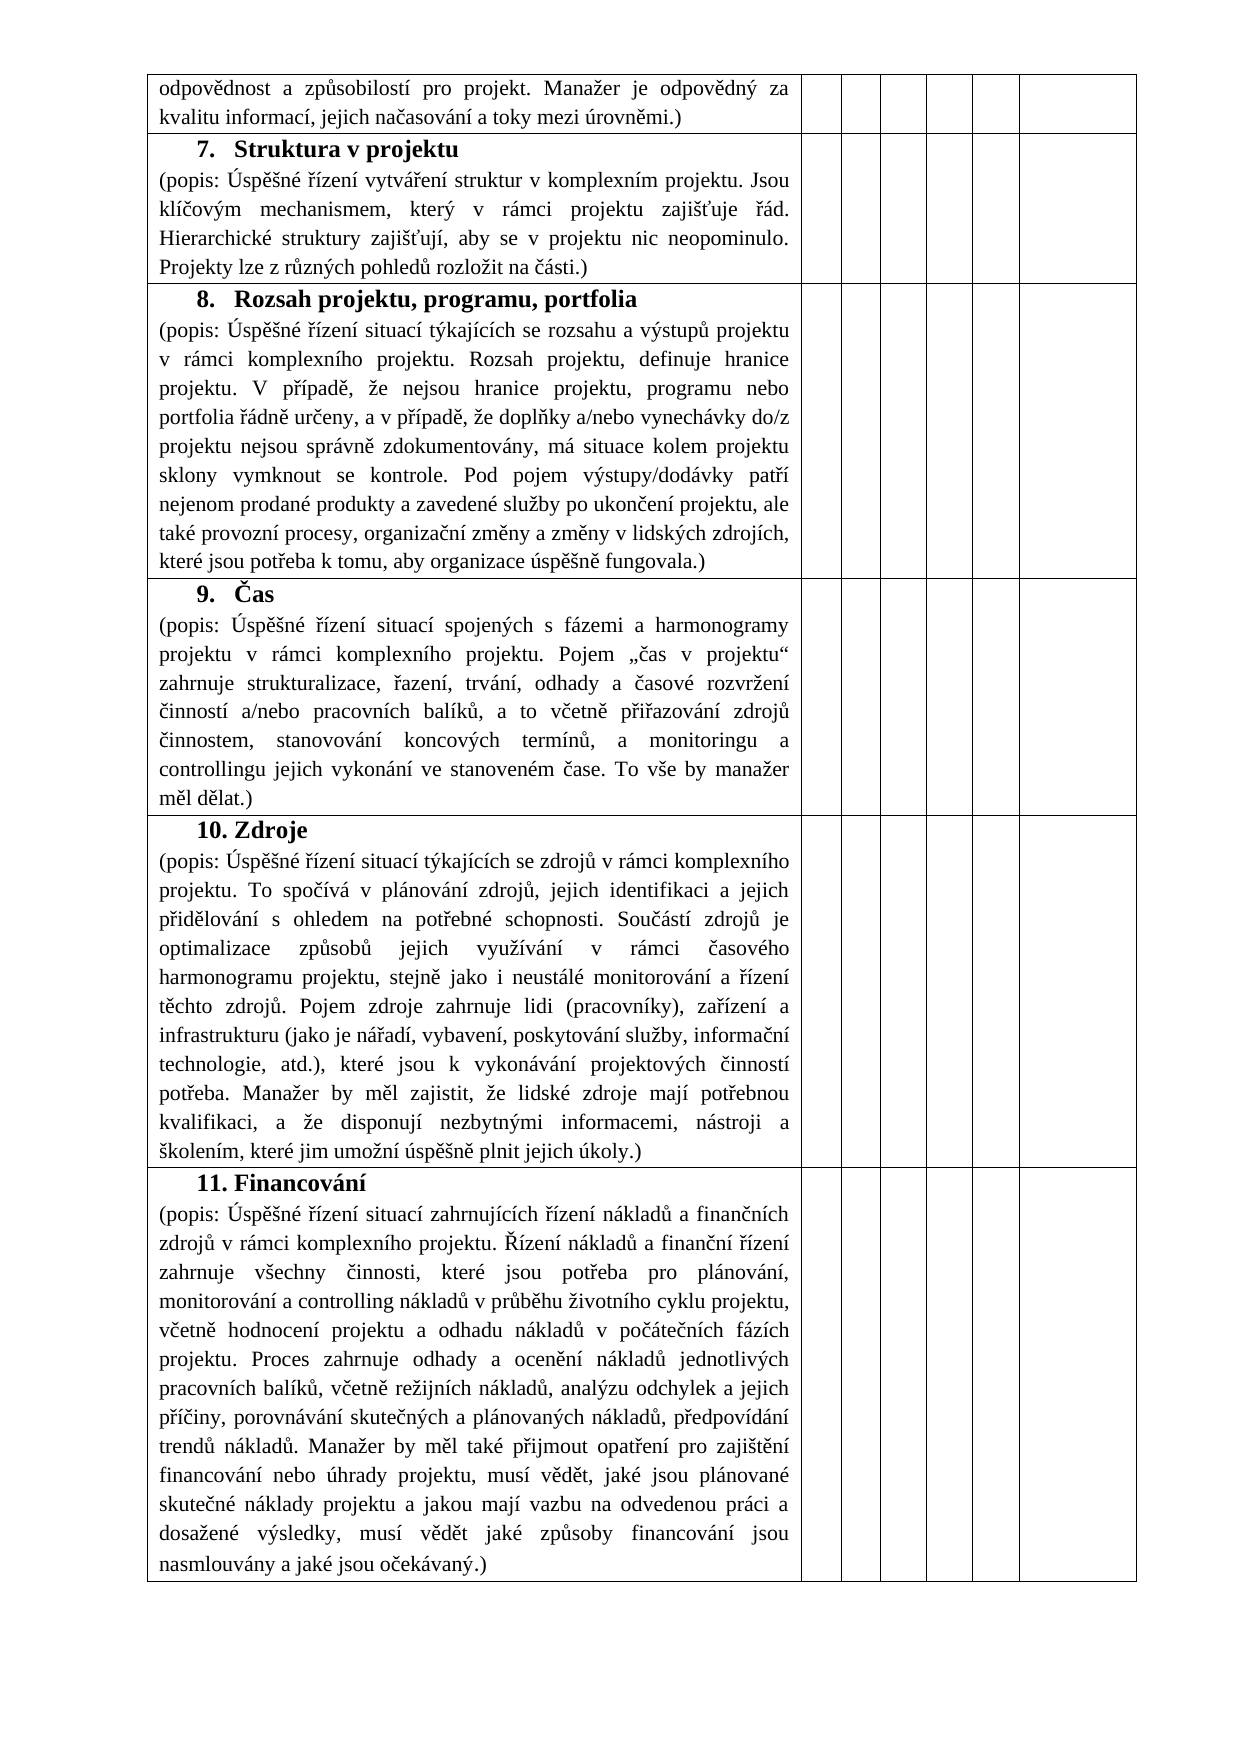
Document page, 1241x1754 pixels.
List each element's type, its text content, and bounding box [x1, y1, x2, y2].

table_cell [842, 1168, 880, 1581]
table_cell [927, 816, 972, 1167]
table_cell [973, 134, 1019, 283]
table_cell Financování (popis: Úspěšné řízení situací zahrnujících řízení nákladů a finančních zdrojů v rámci komplexního projektu. Řízení nákladů a finanční řízení zahrnuje všechny činnosti, které jsou potřeba pro plánování, monitorování a controlling nákladů v průběhu životního cyklu projektu, včetně hodnocení projektu a odhadu nákladů v počátečních fázích projektu. Proces zahrnuje odhady a ocenění nákladů jednotlivých pracovních balíků, včetně režijních nákladů, analýzu odchylek a jejich příčiny, porovnávání skutečných a plánovaných nákladů, předpovídání trendů nákladů. Manažer by měl také přijmout opatření pro zajištění financování nebo úhrady projektu, musí vědět, jaké jsou plánované skutečné náklady projektu a jakou mají vazbu na odvedenou práci a dosažené výsledky, musí vědět jaké způsoby financování jsou nasmlouvány a jaké jsou očekávaný.) [148, 1168, 801, 1581]
table_cell odpovědnost a způsobilostí pro projekt. Manažer je odpovědný za kvalitu informací, jejich načasování a toky mezi úrovněmi.) [148, 75, 801, 133]
table_cell [1020, 816, 1136, 1167]
table_cell [842, 579, 880, 814]
table_cell [842, 816, 880, 1167]
table_cell [973, 284, 1019, 578]
table_cell [1020, 1168, 1136, 1581]
table_cell [802, 134, 841, 283]
table_cell [881, 284, 926, 578]
table_cell [973, 1168, 1019, 1581]
table_cell [842, 284, 880, 578]
table_cell [1020, 284, 1136, 578]
table_cell [842, 134, 880, 283]
table_cell [802, 579, 841, 814]
table_cell [927, 284, 972, 578]
table_cell [1020, 75, 1136, 133]
table_cell [842, 75, 880, 133]
table_cell [1020, 579, 1136, 814]
table_cell Rozsah projektu, programu, portfolia (popis: Úspěšné řízení situací týkajících se rozsahu a výstupů projektu v rámci komplexního projektu. Rozsah projektu, definuje hranice projektu. V případě, že nejsou hranice projektu, programu nebo portfolia řádně určeny, a v případě, že doplňky a/nebo vynechávky do/z projektu nejsou správně zdokumentovány, má situace kolem projektu sklony vymknout se kontrole. Pod pojem výstupy/dodávky patří nejenom prodané produkty a zavedené služby po ukončení projektu, ale také provozní procesy, organizační změny a změny v lidských zdrojích, které jsou potřeba k tomu, aby organizace úspěšně fungovala.) [148, 284, 801, 578]
table_cell [802, 816, 841, 1167]
table_cell [973, 75, 1019, 133]
table_cell [927, 1168, 972, 1581]
table_cell [881, 75, 926, 133]
table_cell [881, 134, 926, 283]
table_cell [927, 579, 972, 814]
table_cell Zdroje (popis: Úspěšné řízení situací týkajících se zdrojů v rámci komplexního projektu. To spočívá v plánování zdrojů, jejich identifikaci a jejich přidělování s ohledem na potřebné schopnosti. Součástí zdrojů je optimalizace způsobů jejich využívání v rámci časového harmonogramu projektu, stejně jako i neustálé monitorování a řízení těchto zdrojů. Pojem zdroje zahrnuje lidi (pracovníky), zařízení a infrastrukturu (jako je nářadí, vybavení, poskytování služby, informační technologie, atd.), které jsou k vykonávání projektových činností potřeba. Manažer by měl zajistit, že lidské zdroje mají potřebnou kvalifikaci, a že disponují nezbytnými informacemi, nástroji a školením, které jim umožní úspěšně plnit jejich úkoly.) [148, 816, 801, 1167]
table_cell [802, 284, 841, 578]
table_cell [802, 1168, 841, 1581]
table_cell [881, 1168, 926, 1581]
table_cell [927, 75, 972, 133]
table_cell [927, 134, 972, 283]
table_cell Struktura v projektu (popis: Úspěšné řízení vytváření struktur v komplexním projektu. Jsou klíčovým mechanismem, který v rámci projektu zajišťuje řád. Hierarchické struktury zajišťují, aby se v projektu nic neopominulo. Projekty lze z různých pohledů rozložit na části.) [148, 134, 801, 283]
table_cell [973, 816, 1019, 1167]
table_cell [973, 579, 1019, 814]
table_cell [881, 816, 926, 1167]
table_cell [802, 75, 841, 133]
table_cell [881, 579, 926, 814]
table_cell [1020, 134, 1136, 283]
table_cell Čas (popis: Úspěšné řízení situací spojených s fázemi a harmonogramy projektu v rámci komplexního projektu. Pojem „čas v projektu“ zahrnuje strukturalizace, řazení, trvání, odhady a časové rozvržení činností a/nebo pracovních balíků, a to včetně přiřazování zdrojů činnostem, stanovování koncových termínů, a monitoringu a controllingu jejich vykonání ve stanoveném čase. To vše by manažer měl dělat.) [148, 579, 801, 814]
